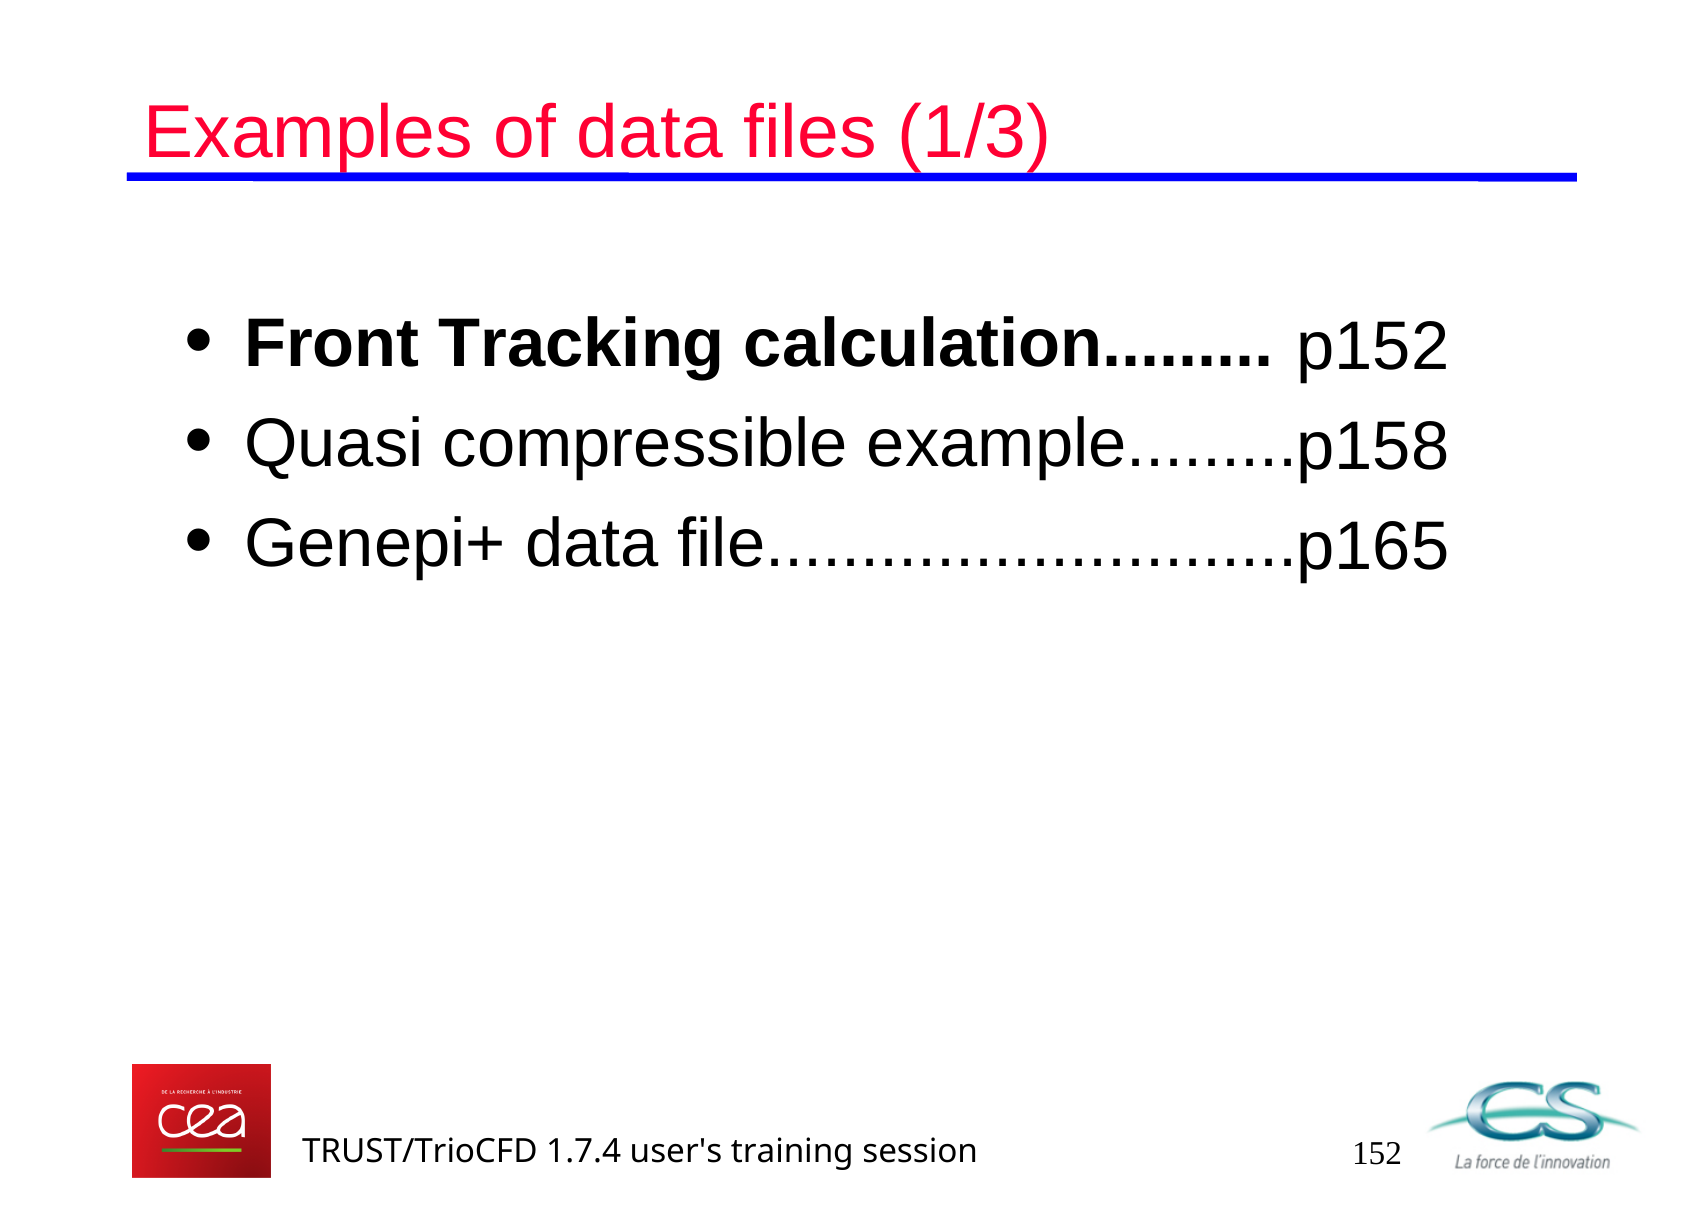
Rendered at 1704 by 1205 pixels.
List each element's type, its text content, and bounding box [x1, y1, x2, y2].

list Front Tracking calculation......... Quasi compressible example......... Genepi+ data file............................ [169, 290, 1353, 902]
picture [132, 1064, 271, 1178]
picture [1423, 1072, 1648, 1179]
list p152 p158 p165 [1224, 293, 1492, 911]
title Examples of data files (1/3) [127, 39, 1661, 215]
